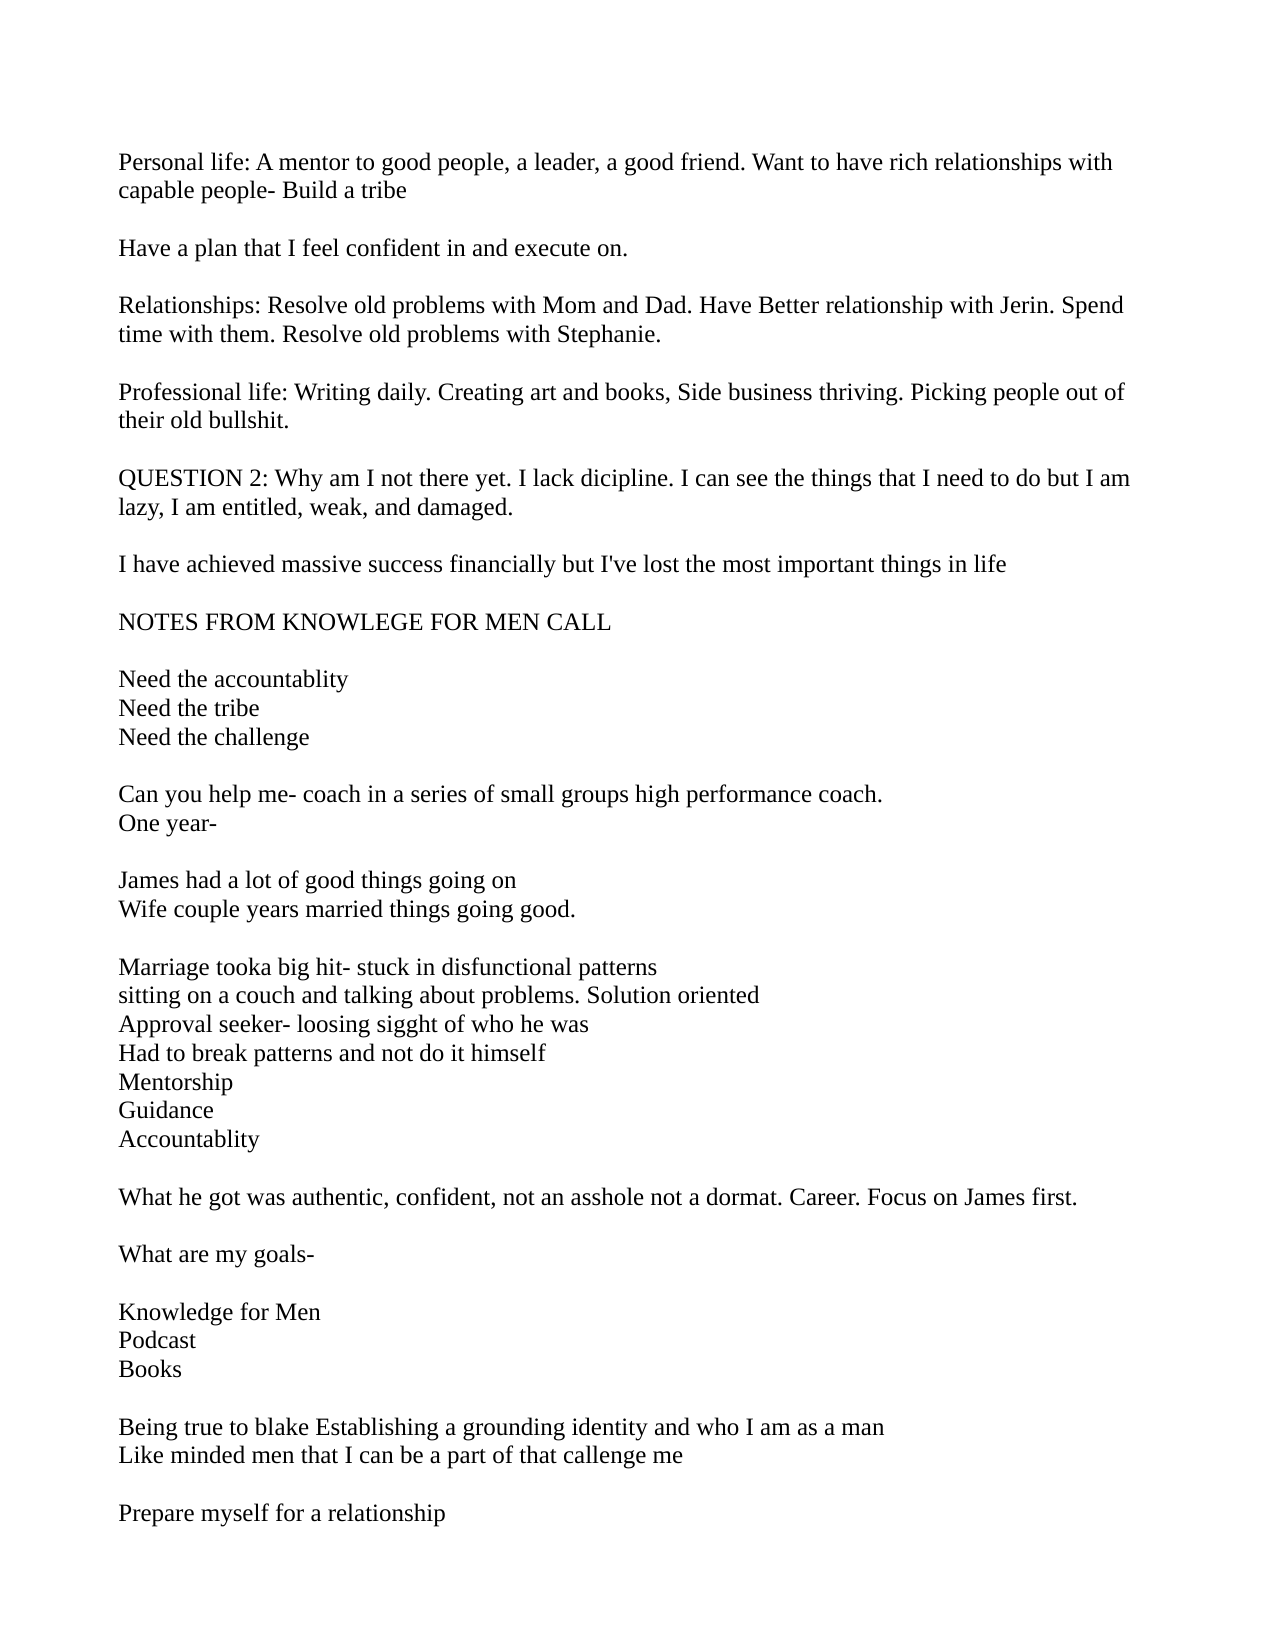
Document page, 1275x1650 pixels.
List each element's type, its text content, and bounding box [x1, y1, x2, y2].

text Relationships: Resolve old problems with Mom and Dad. Have Better relationship with Jerin. Spend time with them. Resolve old problems with Stephanie. Professional life: Writing daily. Creating art and books, Side business thriving. Picking people out of their old bullshit. QUESTION 2: Why am I not there yet. I lack dicipline. I can see the things that I need to do but I am lazy, I am entitled, weak, and damaged. [118, 291, 1157, 521]
text I have achieved massive success financially but I've lost the most important things in life [118, 549, 1157, 578]
text Books [118, 1354, 1157, 1383]
text Approval seeker- loosing sigght of who he was [118, 1009, 1157, 1038]
text Marriage tooka big hit- stuck in disfunctional patterns [118, 952, 1157, 981]
text Need the tribe Need the challenge [118, 693, 1157, 751]
text Prepare myself for a relationship [118, 1498, 1157, 1527]
text Podcast [118, 1326, 1157, 1354]
text Knowledge for Men [118, 1297, 1157, 1326]
text One year- [118, 808, 1157, 837]
text Mentorship [118, 1067, 1157, 1096]
text Being true to blake Establishing a grounding identity and who I am as a man [118, 1412, 1157, 1441]
text Had to break patterns and not do it himself [118, 1038, 1157, 1067]
text Have a plan that I feel confident in and execute on. [118, 233, 1157, 262]
text Guidance [118, 1096, 1157, 1124]
text NOTES FROM KNOWLEGE FOR MEN CALL Need the accountablity [118, 607, 1157, 693]
text Can you help me- coach in a series of small groups high performance coach. [118, 779, 1157, 808]
text Wife couple years married things going good. [118, 894, 1157, 923]
text What he got was authentic, confident, not an asshole not a dormat. Career. Focus on James first. [118, 1182, 1157, 1211]
text What are my goals- [118, 1239, 1157, 1268]
text sitting on a couch and talking about problems. Solution oriented [118, 981, 1157, 1009]
text Personal life: A mentor to good people, a leader, a good friend. Want to have rich relationships with capable people- Build a tribe [118, 118, 1157, 204]
text James had a lot of good things going on [118, 866, 1157, 894]
text Accountablity [118, 1124, 1157, 1153]
text Like minded men that I can be a part of that callenge me [118, 1441, 1157, 1469]
